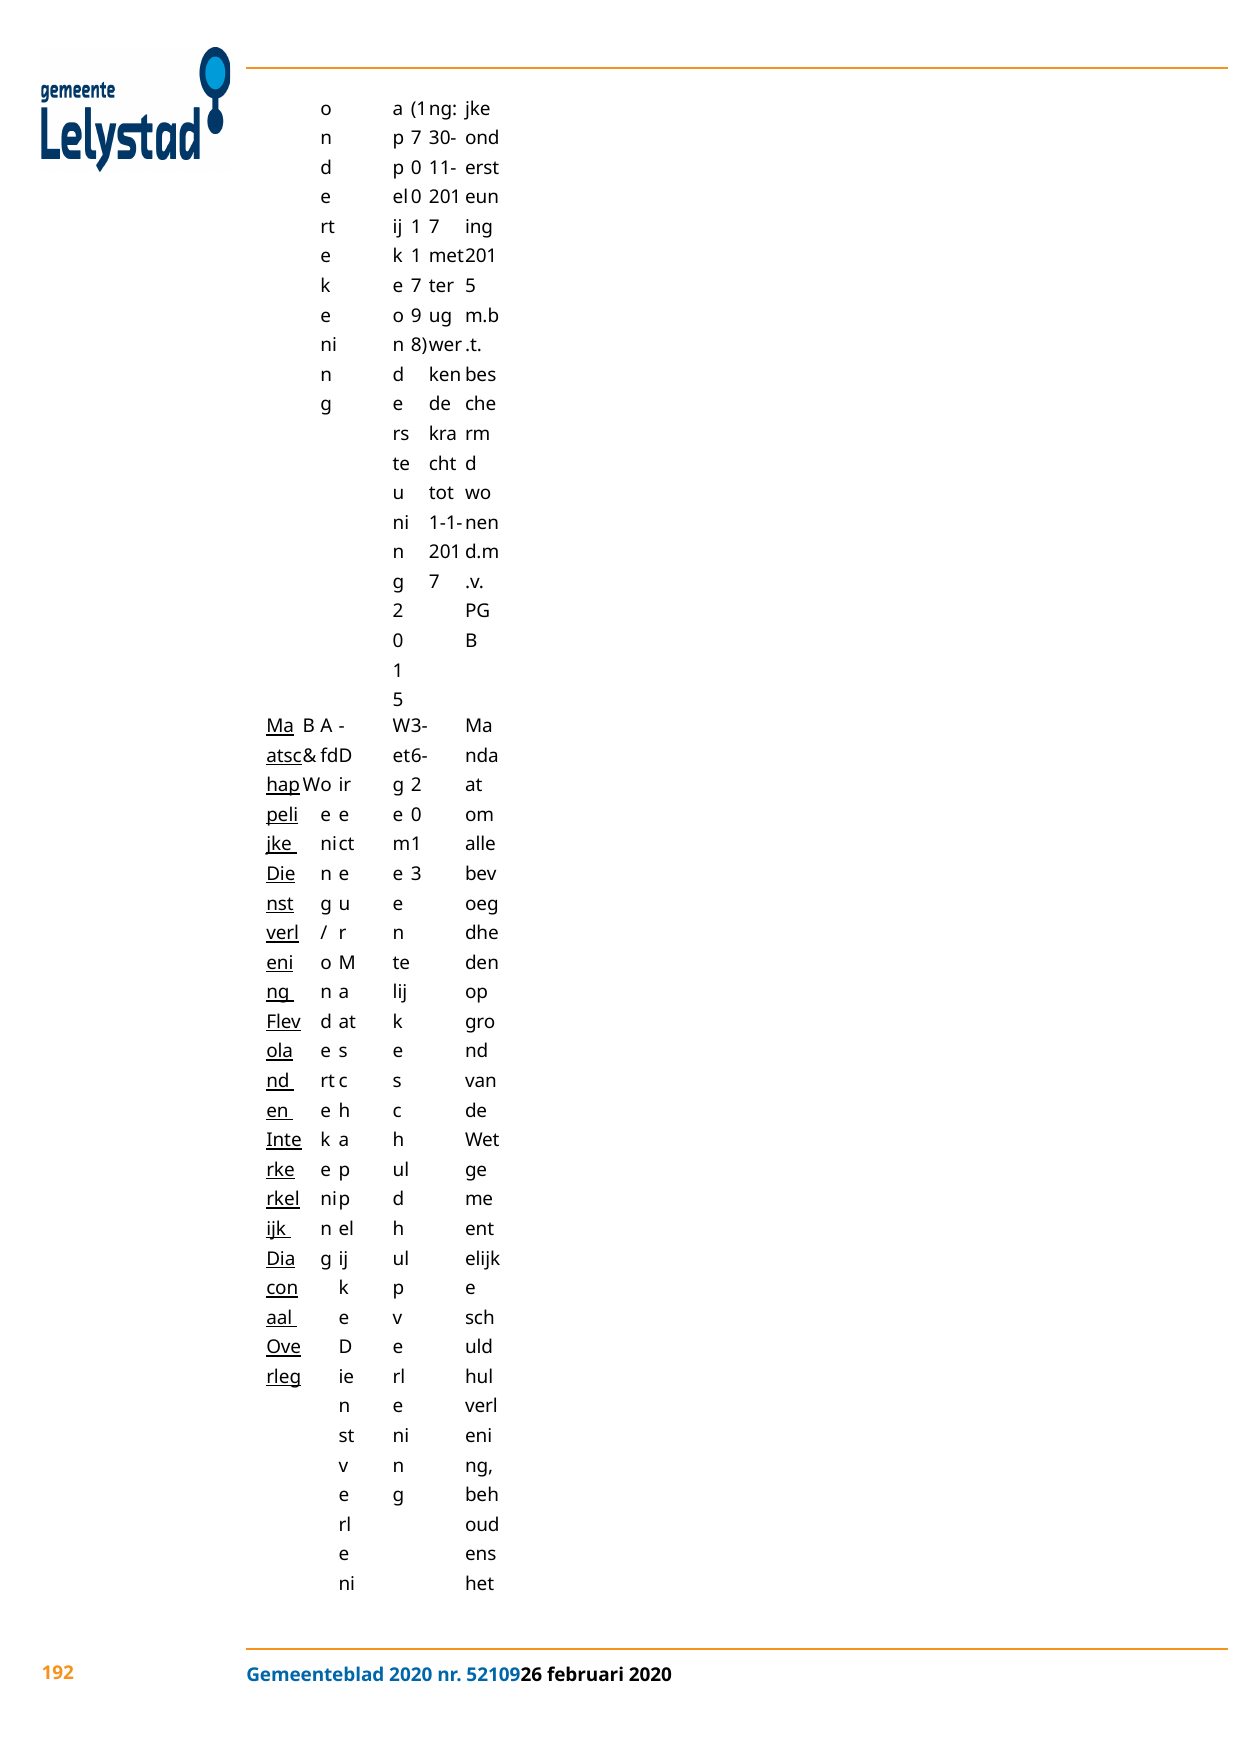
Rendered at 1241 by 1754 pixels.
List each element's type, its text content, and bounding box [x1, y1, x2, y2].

table_cell [429, 712, 465, 1596]
table_cell Mandaat om alle bevoegdheden op grond van de Wet gemeentelijke schuldhulverlening, behoudens het [465, 712, 501, 1596]
table_cell [248, 712, 266, 1596]
table_cell [501, 712, 537, 1596]
table_cell [627, 712, 645, 1596]
table_cell [609, 712, 627, 1596]
table_cell [356, 712, 374, 1596]
table_cell [302, 95, 320, 712]
table_cell Wet gemeentelijke schuldhulpverlening [393, 712, 411, 1596]
table_cell 3-6-2013 [411, 712, 429, 1596]
picture [41, 47, 231, 172]
table_cell [645, 95, 663, 712]
table_cell ng: 30-11-2017 met terugwerkende kracht tot 1-1-2017 [429, 95, 465, 712]
table_cell [627, 95, 645, 712]
table_cell ondertekening [320, 95, 338, 712]
table_cell Afdoening/ondertekening [320, 712, 338, 1596]
table_cell [664, 712, 681, 1596]
table_cell [555, 712, 573, 1596]
table_cell [591, 712, 609, 1596]
table_cell [573, 712, 591, 1596]
table_cell - Directeur Maatschappelijke Dienstverleni [338, 712, 356, 1596]
table_cell [573, 95, 591, 712]
table_cell [591, 95, 609, 712]
table_cell [501, 95, 537, 712]
table_cell [645, 712, 663, 1596]
table_cell appelijke ondersteuning 2015 [393, 95, 411, 712]
table_cell [248, 95, 266, 712]
table_cell [356, 95, 374, 712]
table_cell [537, 712, 555, 1596]
table_cell happelijke Dienstverlening Flevoland en Inte [266, 765, 302, 1148]
table_cell B&W [302, 712, 320, 1596]
table_cell [374, 712, 392, 1596]
table_cell [555, 95, 573, 712]
table_cell rkerkelijk Diaconaal Overleg [266, 1150, 302, 1596]
table_cell [374, 95, 392, 712]
table_cell [664, 95, 681, 712]
table_cell [609, 95, 627, 712]
table_cell Maatsc [266, 712, 302, 764]
table_cell [338, 95, 356, 712]
table_cell [537, 95, 555, 712]
table_cell (170011798) [411, 95, 429, 712]
table_cell [266, 95, 302, 712]
table_cell jke ondersteuning 2015 m.b.t. beschermd wonen d.m.v. PGB [465, 95, 501, 712]
